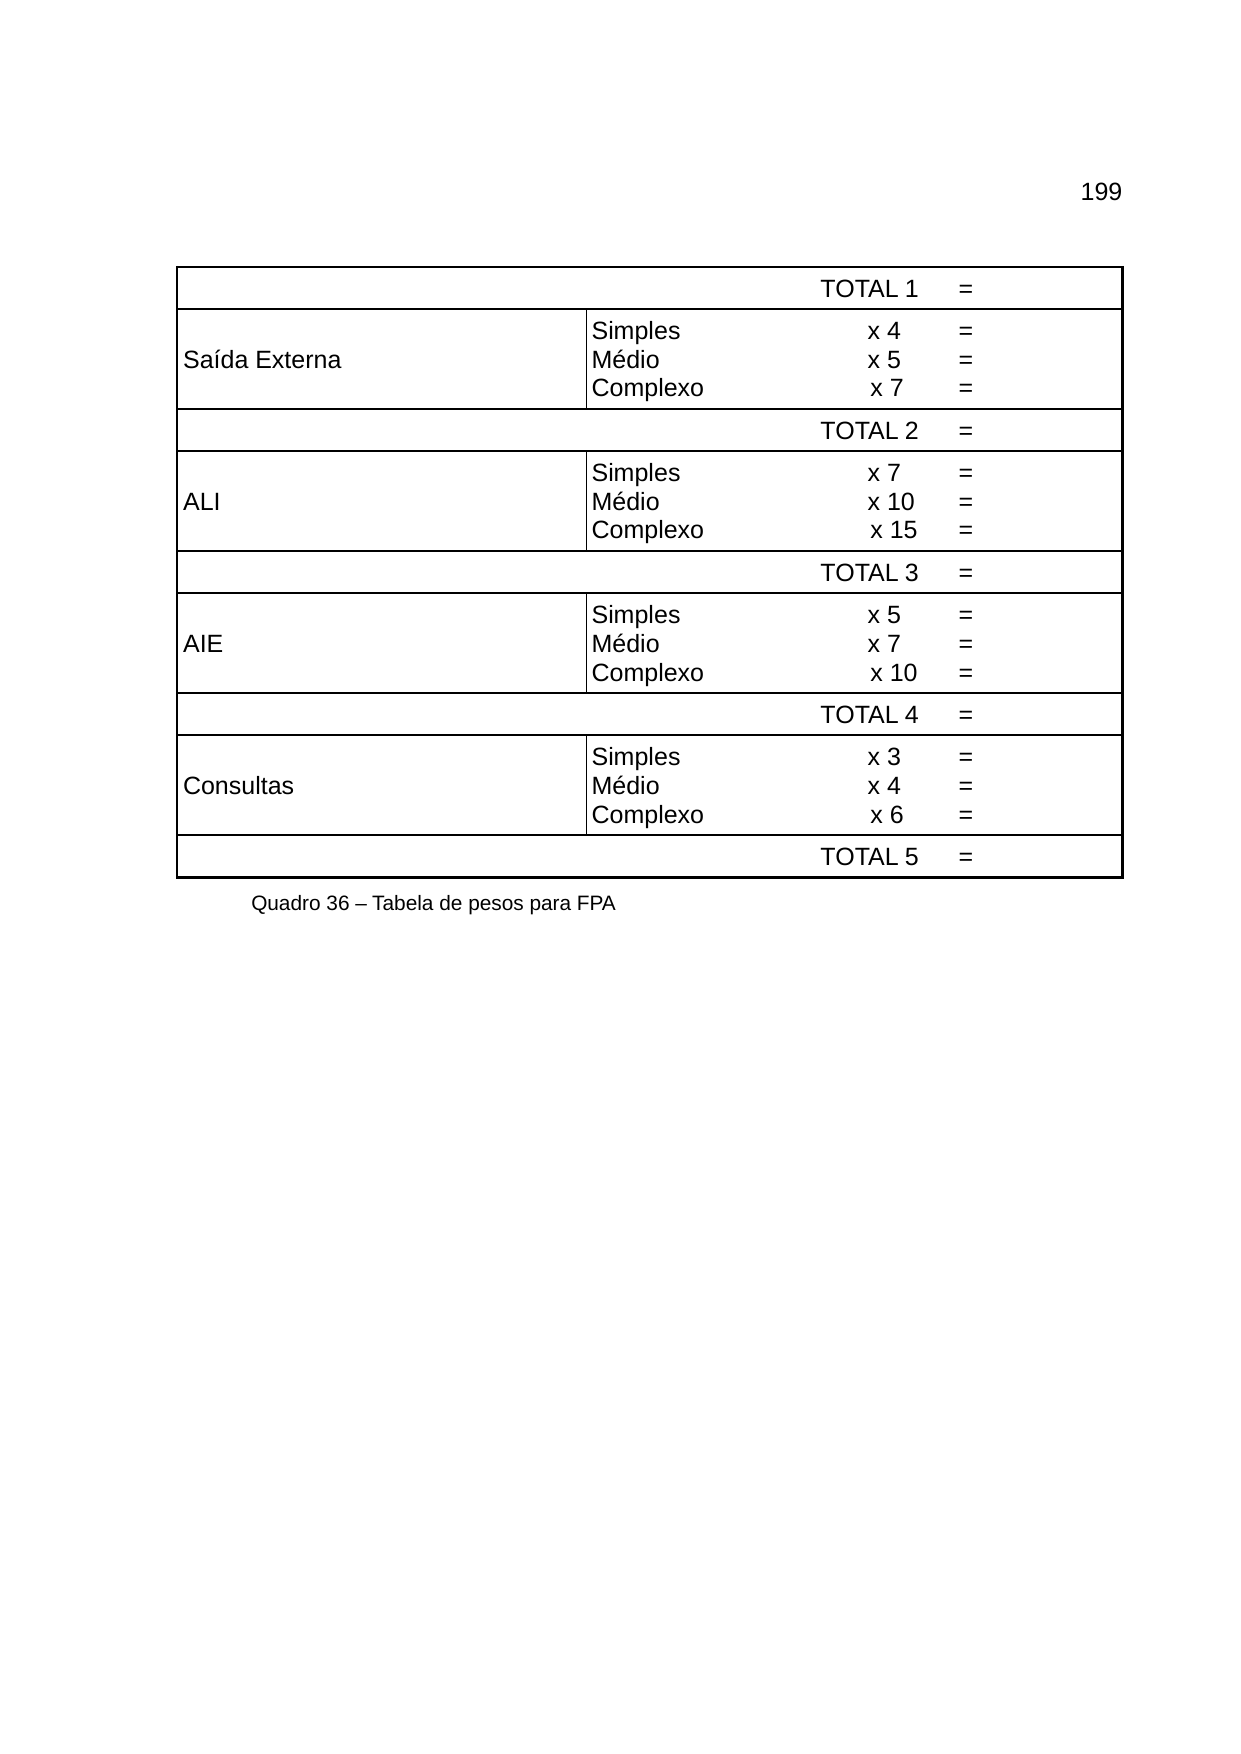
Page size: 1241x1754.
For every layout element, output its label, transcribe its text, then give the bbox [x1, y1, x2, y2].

table_cell TOTAL 3 [178, 552, 953, 592]
table_cell Simples x 5 Médio x 7 Complexo x 10 [587, 594, 953, 692]
table_cell Simples x 3 Médio x 4 Complexo x 6 [587, 736, 953, 834]
table_cell = [953, 694, 1121, 734]
table_cell TOTAL 1 [178, 268, 953, 308]
table_cell Simples x 7 Médio x 10 Complexo x 15 [587, 452, 953, 550]
table_cell = = = [953, 594, 1121, 692]
table_cell = [953, 268, 1121, 308]
table_cell ALI [178, 452, 586, 550]
table_cell Simples x 4 Médio x 5 Complexo x 7 [587, 310, 953, 408]
table_cell = = = [953, 736, 1121, 834]
table_cell = [953, 836, 1121, 876]
table_cell TOTAL 4 [178, 694, 953, 734]
table_cell = = = [953, 452, 1121, 550]
table_cell Consultas [178, 736, 586, 834]
table_cell = = = [953, 310, 1121, 408]
table_cell TOTAL 5 [178, 836, 953, 876]
table_cell TOTAL 2 [178, 410, 953, 450]
table_cell = [953, 410, 1121, 450]
table_cell = [953, 552, 1121, 592]
table_cell Saída Externa [178, 310, 586, 408]
table_cell AIE [178, 594, 586, 692]
text Quadro 36 – Tabela de pesos para FPA [177, 891, 1122, 915]
